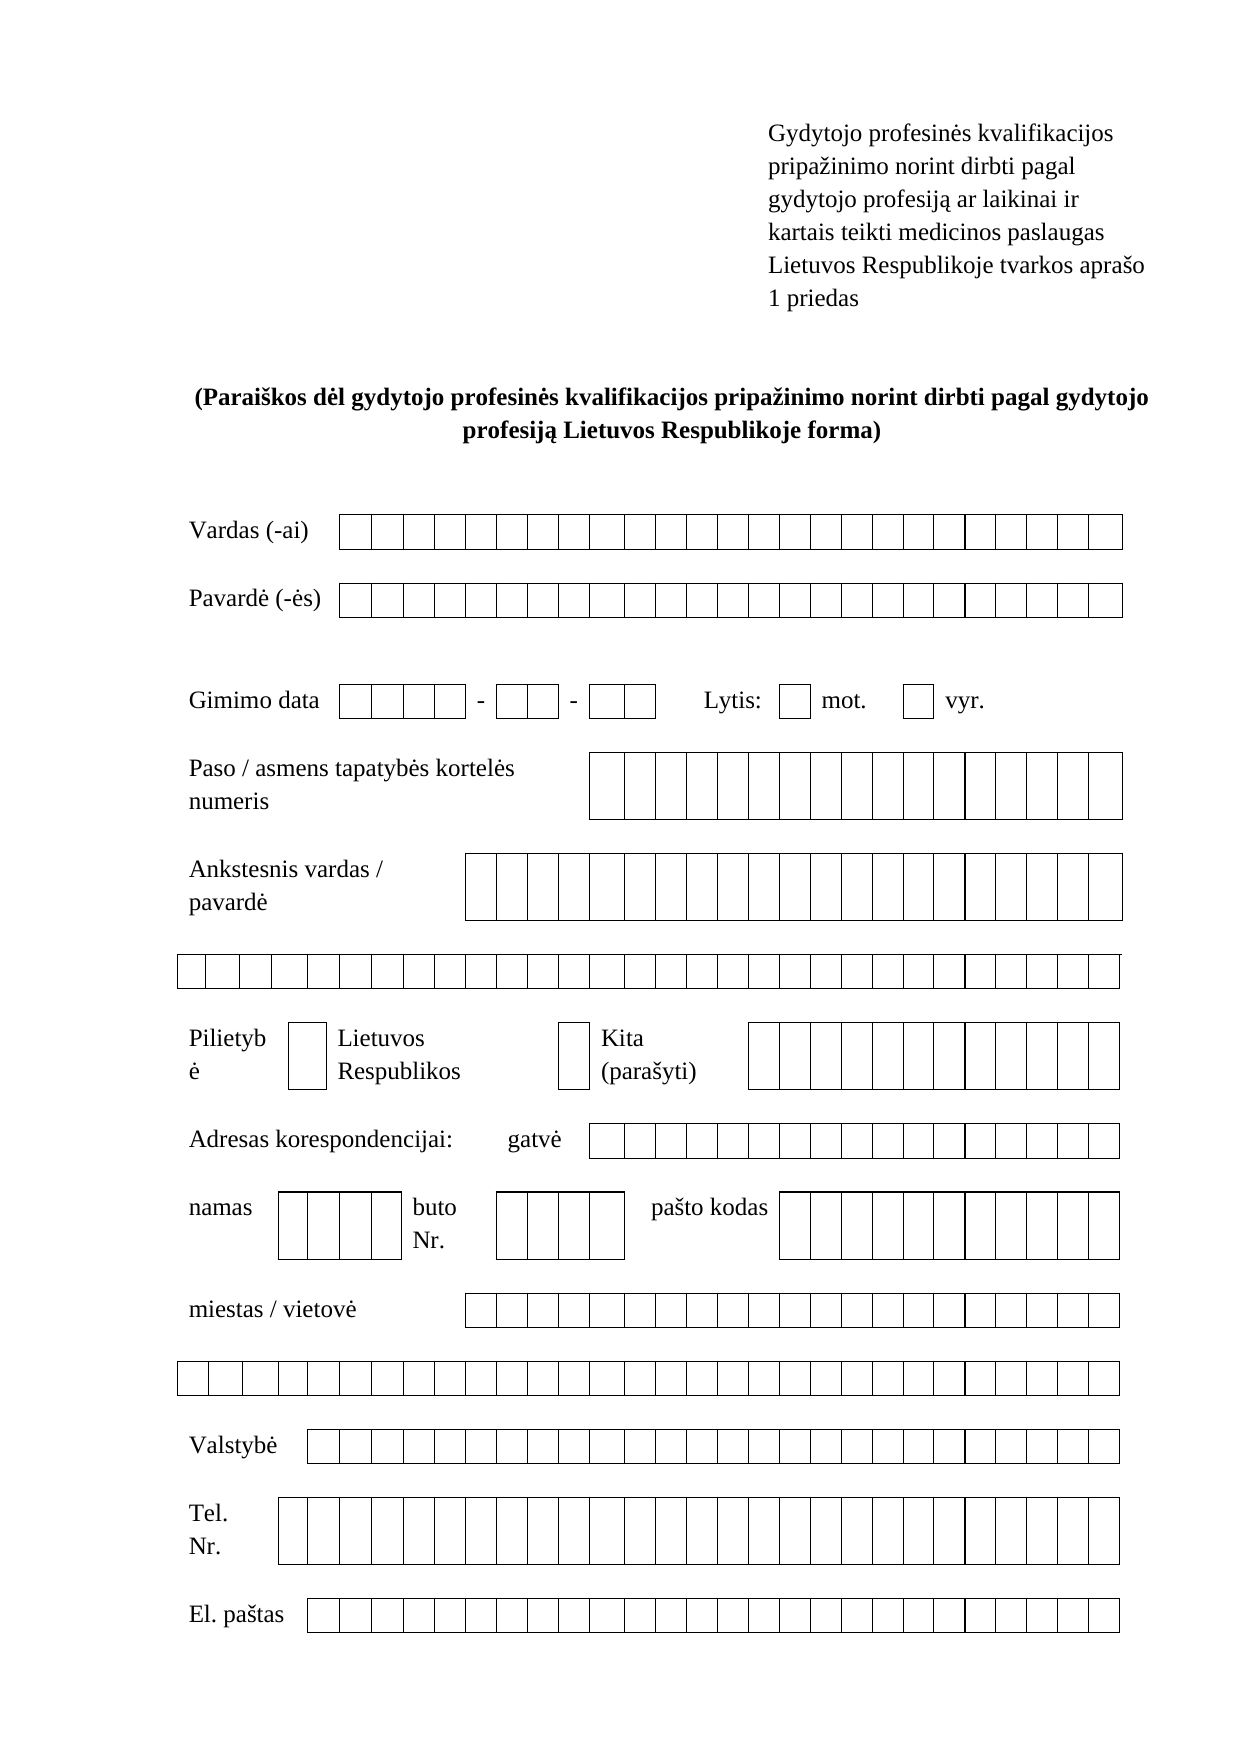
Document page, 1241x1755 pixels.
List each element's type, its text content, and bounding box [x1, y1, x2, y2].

table_cell [1058, 584, 1088, 617]
table_cell [811, 1193, 841, 1258]
table_cell [1058, 753, 1088, 819]
table_cell [240, 955, 271, 988]
table_cell [873, 1498, 903, 1564]
table_cell [656, 1599, 686, 1632]
table_cell [559, 854, 589, 920]
table_cell [934, 854, 964, 920]
table_header [404, 515, 434, 548]
table_cell [177, 1259, 1119, 1293]
table_cell [780, 1498, 810, 1564]
table_cell [811, 1294, 841, 1327]
table_header [372, 515, 403, 548]
table_header [718, 515, 748, 548]
table_cell [528, 685, 558, 718]
table_header [904, 515, 933, 548]
table_cell [559, 1193, 589, 1258]
table_cell [996, 1599, 1026, 1632]
table_cell [177, 1158, 1119, 1191]
table_cell [272, 955, 307, 988]
table_cell [625, 753, 655, 819]
table_cell [559, 1023, 589, 1089]
table_header [625, 515, 655, 548]
table_cell vyr. [934, 684, 1027, 718]
table_cell Pavardė (-ės) [177, 583, 339, 617]
table_cell [780, 955, 810, 988]
table_cell [177, 989, 1119, 1022]
table_cell Adresas korespondencijai: [177, 1123, 496, 1157]
table_cell [178, 1362, 208, 1395]
table_cell Valstybė [177, 1429, 307, 1463]
table_cell [934, 1430, 964, 1463]
table_cell [308, 1193, 339, 1258]
table_cell [404, 1430, 434, 1463]
table_cell [873, 1294, 903, 1327]
table_cell [625, 1599, 655, 1632]
table_cell [687, 1498, 717, 1564]
table_cell [1089, 854, 1122, 920]
table_cell [780, 854, 810, 920]
table_cell [718, 1430, 748, 1463]
table_cell [308, 1430, 339, 1463]
table_cell [559, 1599, 589, 1632]
table_cell [1027, 1599, 1057, 1632]
table_cell [656, 955, 686, 988]
table_cell [404, 1599, 434, 1632]
table_cell - [559, 684, 589, 718]
table_header [996, 515, 1026, 548]
table_cell [497, 1498, 527, 1564]
table_cell [308, 1498, 339, 1564]
table_cell [559, 1294, 589, 1327]
table_cell [1058, 955, 1088, 988]
table_cell [749, 753, 779, 819]
table_cell [528, 584, 558, 617]
table_cell [497, 1362, 527, 1395]
table_cell [340, 584, 371, 617]
table_cell [177, 1089, 1119, 1123]
table_cell [590, 1362, 624, 1395]
table_cell [656, 1294, 686, 1327]
table_cell [811, 1023, 841, 1089]
table_cell [996, 753, 1026, 819]
table_cell [966, 955, 995, 988]
table_cell [811, 1124, 841, 1157]
table_cell [966, 1023, 995, 1089]
table_header Vardas (-ai) [177, 514, 339, 548]
table_cell [966, 753, 995, 819]
table_cell Pilietybė [177, 1022, 288, 1089]
table_cell [1058, 1430, 1088, 1463]
table_cell [1058, 854, 1088, 920]
table_cell [904, 685, 933, 718]
table_header [590, 515, 624, 548]
table_cell [842, 584, 872, 617]
table_header [340, 515, 371, 548]
table_cell [435, 1498, 465, 1564]
table_cell [904, 1362, 933, 1395]
table_cell [1027, 854, 1057, 920]
table_cell [404, 685, 434, 718]
table_cell [718, 584, 748, 617]
table_cell [340, 1430, 371, 1463]
table_cell [372, 1362, 403, 1395]
table_cell [340, 955, 371, 988]
table_cell [340, 1193, 371, 1258]
table_cell [590, 1599, 624, 1632]
table_cell [177, 920, 1122, 954]
table_cell [996, 1362, 1026, 1395]
table_cell [497, 1193, 527, 1258]
table_cell [842, 1124, 872, 1157]
table_cell Gimimo data [177, 684, 339, 718]
table_cell [625, 955, 655, 988]
table_cell [340, 1362, 371, 1395]
table_cell [528, 854, 558, 920]
table_cell [1089, 584, 1122, 617]
table_cell [904, 1498, 933, 1564]
table_cell [1089, 1023, 1119, 1089]
table_cell [289, 1023, 326, 1089]
table_cell [1027, 1023, 1057, 1089]
table_cell [749, 854, 779, 920]
table_cell [811, 1498, 841, 1564]
table_cell [873, 1599, 903, 1632]
table_cell [243, 1362, 278, 1395]
table_cell Kita (parašyti) [590, 1022, 748, 1089]
table_cell [934, 1193, 964, 1258]
table_cell [873, 854, 903, 920]
table_cell [497, 1599, 527, 1632]
table_cell [590, 753, 624, 819]
table_cell [996, 1498, 1026, 1564]
table_cell Lietuvos Respublikos [327, 1022, 558, 1089]
table_cell [308, 1362, 339, 1395]
table_cell [656, 1124, 686, 1157]
table_cell [842, 1599, 872, 1632]
table_cell [466, 1362, 496, 1395]
table_cell [780, 1124, 810, 1157]
table_cell [934, 1498, 964, 1564]
table_cell [340, 685, 371, 718]
table_cell [966, 1294, 995, 1327]
table_cell [718, 1294, 748, 1327]
table_cell [1058, 1193, 1088, 1258]
table_cell [528, 1362, 558, 1395]
table_cell [687, 1124, 717, 1157]
table_cell [656, 1362, 686, 1395]
table_cell [404, 955, 434, 988]
table_header [966, 515, 995, 548]
table_cell [811, 584, 841, 617]
table_cell [904, 1193, 933, 1258]
table_cell [904, 753, 933, 819]
table_header [1058, 515, 1088, 548]
table_cell [749, 955, 779, 988]
table_cell Tel. Nr. [177, 1497, 278, 1564]
table_cell [996, 1023, 1026, 1089]
table_cell Ankstesnis vardas / pavardė [177, 853, 465, 920]
table_header [873, 515, 903, 548]
table_cell [842, 1023, 872, 1089]
table_cell [687, 753, 717, 819]
table_cell [718, 1124, 748, 1157]
table_cell [934, 1124, 964, 1157]
table_cell [1089, 955, 1119, 988]
text 1 priedas [768, 283, 1167, 312]
table_cell [528, 1294, 558, 1327]
table_cell [1027, 684, 1122, 718]
table_cell [749, 1430, 779, 1463]
table_cell [497, 1430, 527, 1463]
table_cell [559, 1498, 589, 1564]
table_cell [934, 584, 964, 617]
table_cell [780, 1599, 810, 1632]
table_cell [687, 854, 717, 920]
table_header [811, 515, 841, 548]
table_cell [435, 1362, 465, 1395]
table_cell [308, 955, 339, 988]
table_cell miestas / vietovė [177, 1293, 465, 1327]
table_cell [528, 1193, 558, 1258]
table_cell [687, 1430, 717, 1463]
table_cell [466, 1430, 496, 1463]
table_cell [340, 1498, 371, 1564]
table_cell [934, 1023, 964, 1089]
table_cell [934, 1294, 964, 1327]
table_cell [904, 1124, 933, 1157]
table_header [466, 515, 496, 548]
table_cell [1027, 1193, 1057, 1258]
table_cell [372, 685, 403, 718]
table_cell [996, 584, 1026, 617]
table_cell [497, 685, 527, 718]
table_header [780, 515, 810, 548]
table_cell [996, 1124, 1026, 1157]
table_cell [687, 1362, 717, 1395]
text Gydytojo profesinės kvalifikacijos [768, 118, 1167, 147]
table_cell [718, 955, 748, 988]
table_cell [372, 1430, 403, 1463]
table_cell [590, 685, 624, 718]
table_cell [1058, 1498, 1088, 1564]
table_cell [966, 1498, 995, 1564]
table_cell [590, 1124, 624, 1157]
table_cell [904, 1023, 933, 1089]
table_cell [1089, 1599, 1119, 1632]
table_cell [206, 955, 239, 988]
table_cell [340, 1599, 371, 1632]
table_cell [780, 1294, 810, 1327]
table_cell [842, 955, 872, 988]
table_cell [656, 1498, 686, 1564]
table_cell [466, 1599, 496, 1632]
text kartais teikti medicinos paslaugas [768, 217, 1167, 246]
table_cell [780, 685, 810, 718]
table_header [497, 515, 527, 548]
table_cell [687, 955, 717, 988]
table_header [435, 515, 465, 548]
table_cell [718, 1498, 748, 1564]
table_cell [749, 1362, 779, 1395]
table_cell [178, 955, 205, 988]
table_cell [934, 1599, 964, 1632]
table_cell [749, 1294, 779, 1327]
table_cell [625, 1498, 655, 1564]
table_cell [873, 1193, 903, 1258]
table_cell [1027, 1294, 1057, 1327]
table_cell [780, 584, 810, 617]
table_cell [625, 854, 655, 920]
table_cell [528, 955, 558, 988]
table_cell [873, 955, 903, 988]
table_cell namas [177, 1191, 278, 1258]
table_cell [528, 1430, 558, 1463]
table_cell [749, 1023, 779, 1089]
table_cell [842, 1498, 872, 1564]
table_cell [873, 1430, 903, 1463]
table_cell [749, 1498, 779, 1564]
table_cell [1027, 1430, 1057, 1463]
table_cell [279, 1193, 307, 1258]
table_cell [435, 1430, 465, 1463]
table_header [842, 515, 872, 548]
table_cell [749, 1124, 779, 1157]
table_cell [177, 819, 1122, 853]
table_cell [625, 685, 655, 718]
table_header [656, 515, 686, 548]
table_header [934, 515, 964, 548]
table_cell [996, 854, 1026, 920]
table_cell [996, 955, 1026, 988]
table_cell [404, 1498, 434, 1564]
table_cell [372, 1599, 403, 1632]
table_cell [177, 651, 1122, 684]
table_cell [590, 1430, 624, 1463]
table_cell [966, 1362, 995, 1395]
table_cell [497, 584, 527, 617]
table_cell [590, 854, 624, 920]
table_cell [1089, 1193, 1119, 1258]
table_cell [842, 1193, 872, 1258]
table_cell [590, 1498, 624, 1564]
table_cell [934, 1362, 964, 1395]
table_cell mot. [811, 684, 903, 718]
table_cell [1058, 1023, 1088, 1089]
table_cell [177, 1396, 1119, 1429]
table_cell Lytis: [656, 684, 779, 718]
table_cell [625, 1362, 655, 1395]
text pripažinimo norint dirbti pagal [768, 151, 1167, 180]
table_cell [842, 753, 872, 819]
table_cell [559, 1430, 589, 1463]
table_header [749, 515, 779, 548]
table_header [528, 515, 558, 548]
table_cell [559, 955, 589, 988]
table_cell [559, 1362, 589, 1395]
table_cell [1027, 753, 1057, 819]
table_cell [1089, 1294, 1119, 1327]
table_cell [1027, 1362, 1057, 1395]
table_cell [590, 955, 624, 988]
table_cell [1089, 753, 1122, 819]
table_cell [811, 1430, 841, 1463]
table_cell [873, 584, 903, 617]
table_header [687, 515, 717, 548]
table_cell [656, 753, 686, 819]
table_cell [656, 1430, 686, 1463]
table_cell [466, 955, 496, 988]
table_cell [904, 1294, 933, 1327]
table_cell [904, 854, 933, 920]
table_cell [996, 1193, 1026, 1258]
table_cell [177, 549, 1122, 582]
table_cell [996, 1294, 1026, 1327]
table_cell [1058, 1599, 1088, 1632]
table_cell [1027, 584, 1057, 617]
table_cell [780, 1193, 810, 1258]
table_cell [873, 1362, 903, 1395]
table_cell [308, 1599, 339, 1632]
table_cell [842, 854, 872, 920]
table_cell [177, 1463, 1119, 1497]
table_cell [435, 955, 465, 988]
table_cell [528, 1498, 558, 1564]
table_cell [209, 1362, 242, 1395]
table_header [559, 515, 589, 548]
table_cell [404, 1362, 434, 1395]
table_cell [466, 854, 496, 920]
table_cell [966, 584, 995, 617]
table_cell [466, 1498, 496, 1564]
table_header [1027, 515, 1057, 548]
table_cell [435, 584, 465, 617]
table_cell [934, 955, 964, 988]
table_cell [811, 1599, 841, 1632]
table_header [1089, 515, 1122, 548]
table_cell [966, 1124, 995, 1157]
table_cell buto Nr. [402, 1191, 496, 1258]
table_cell [372, 584, 403, 617]
table_cell [780, 1430, 810, 1463]
table_cell [749, 1599, 779, 1632]
table_cell [873, 1023, 903, 1089]
table_cell [904, 1430, 933, 1463]
table_cell [177, 1564, 1119, 1598]
table_cell [904, 1599, 933, 1632]
table_cell [718, 854, 748, 920]
table_cell [873, 753, 903, 819]
table_cell [1058, 1362, 1088, 1395]
table_cell gatvė [496, 1123, 589, 1157]
table_cell [1027, 1498, 1057, 1564]
table_cell [590, 1193, 624, 1258]
table_cell [372, 955, 403, 988]
table_cell [842, 1294, 872, 1327]
text gydytojo profesiją ar laikinai ir [768, 184, 1167, 213]
table_cell [873, 1124, 903, 1157]
table_cell [842, 1362, 872, 1395]
table_cell [687, 584, 717, 617]
table_cell [1027, 955, 1057, 988]
table_cell [780, 1362, 810, 1395]
table_cell [811, 1362, 841, 1395]
table_cell [718, 753, 748, 819]
table_cell [590, 584, 624, 617]
table_cell [372, 1193, 401, 1258]
table_cell El. paštas [177, 1598, 307, 1632]
table_cell [1027, 1124, 1057, 1157]
table_cell Paso / asmens tapatybės kortelės numeris [177, 752, 589, 819]
table_cell [625, 584, 655, 617]
table_cell [811, 854, 841, 920]
table_cell [687, 1294, 717, 1327]
table_cell [842, 1430, 872, 1463]
table_cell [687, 1599, 717, 1632]
table_cell [904, 584, 933, 617]
table_cell [966, 854, 995, 920]
table_cell [279, 1498, 307, 1564]
table_cell [625, 1294, 655, 1327]
table_cell [656, 854, 686, 920]
table_cell [718, 1599, 748, 1632]
table_cell [1058, 1124, 1088, 1157]
table_cell [966, 1193, 995, 1258]
table_cell [1089, 1498, 1119, 1564]
table_cell [497, 955, 527, 988]
table_cell [1089, 1430, 1119, 1463]
text Lietuvos Respublikoje tvarkos aprašo [768, 250, 1167, 279]
table_cell [718, 1362, 748, 1395]
table_cell [497, 1294, 527, 1327]
table_cell [749, 584, 779, 617]
table_cell [811, 753, 841, 819]
table_cell [625, 1430, 655, 1463]
table_cell [279, 1362, 307, 1395]
table_cell [435, 685, 465, 718]
table_cell [780, 1023, 810, 1089]
table_cell [966, 1430, 995, 1463]
table_cell [466, 584, 496, 617]
table_cell [528, 1599, 558, 1632]
table_cell [904, 955, 933, 988]
table_cell [177, 1327, 1119, 1361]
table_cell [811, 955, 841, 988]
table_cell pašto kodas [625, 1191, 779, 1258]
table_cell [934, 753, 964, 819]
text (Paraiškos dėl gydytojo profesinės kvalifikacijos pripažinimo norint dirbti pagal gydytojo profesiją Lietuvos Respublikoje forma) [177, 382, 1167, 444]
table_cell [177, 718, 1122, 752]
table_cell [780, 753, 810, 819]
table_cell [559, 584, 589, 617]
table_cell [625, 1124, 655, 1157]
table_cell [996, 1430, 1026, 1463]
table_cell [177, 617, 1122, 651]
table_cell [966, 1599, 995, 1632]
table_cell [1089, 1124, 1119, 1157]
table_cell [656, 584, 686, 617]
table_cell [1058, 1294, 1088, 1327]
table_cell [404, 584, 434, 617]
table_cell [466, 1294, 496, 1327]
table_cell [435, 1599, 465, 1632]
table_cell [497, 854, 527, 920]
table_cell [1089, 1362, 1119, 1395]
table_cell - [466, 684, 496, 718]
table_cell [590, 1294, 624, 1327]
table_cell [372, 1498, 403, 1564]
